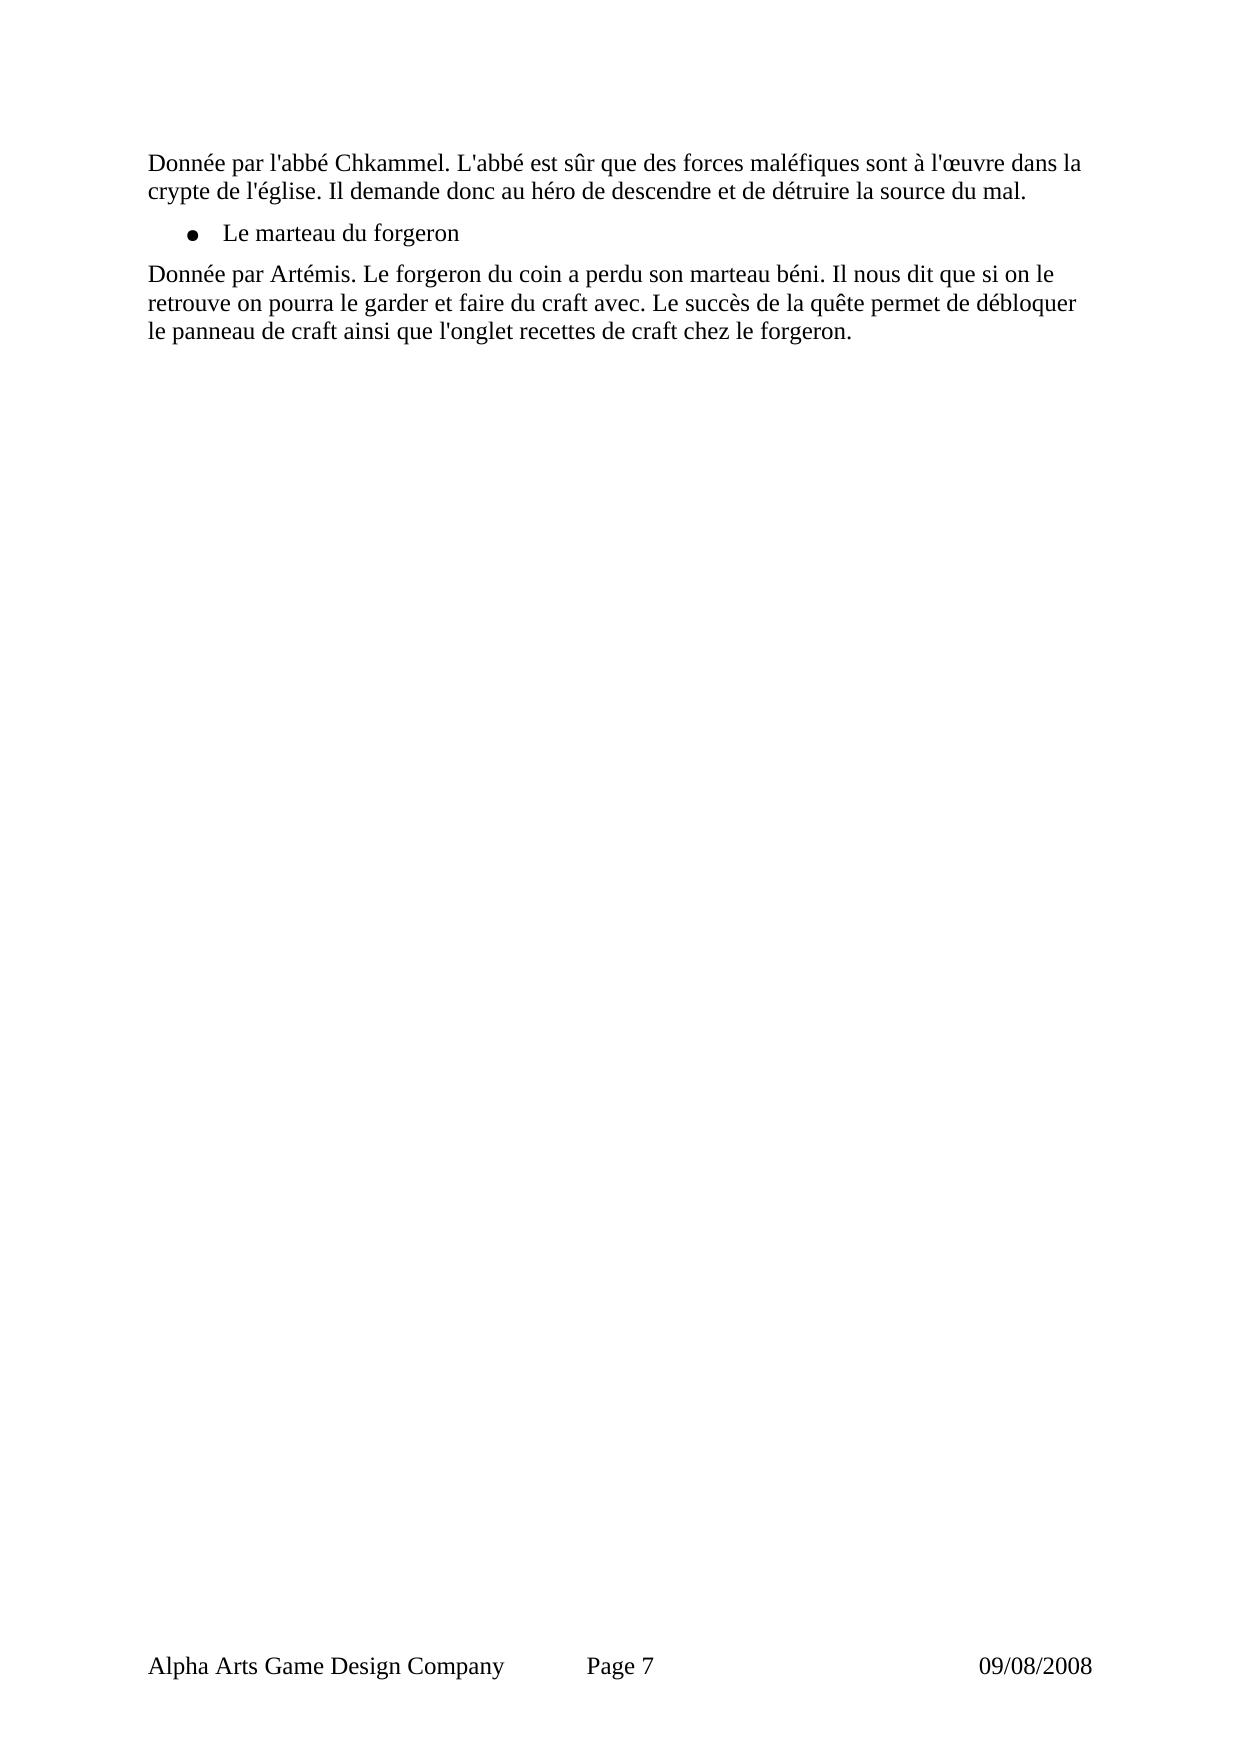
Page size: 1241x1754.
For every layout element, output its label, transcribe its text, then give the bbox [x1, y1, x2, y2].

text Donnée par l'abbé Chkammel. L'abbé est sûr que des forces maléfiques sont à l'œuvre dans la crypte de l'église. Il demande donc au héro de descendre et de détruire la source du mal. [148, 148, 1092, 205]
list Le marteau du forgeron [185, 218, 1092, 246]
text Donnée par Artémis. Le forgeron du coin a perdu son marteau béni. Il nous dit que si on le retrouve on pourra le garder et faire du craft avec. Le succès de la quête permet de débloquer le panneau de craft ainsi que l'onglet recettes de craft chez le forgeron. [148, 259, 1092, 345]
